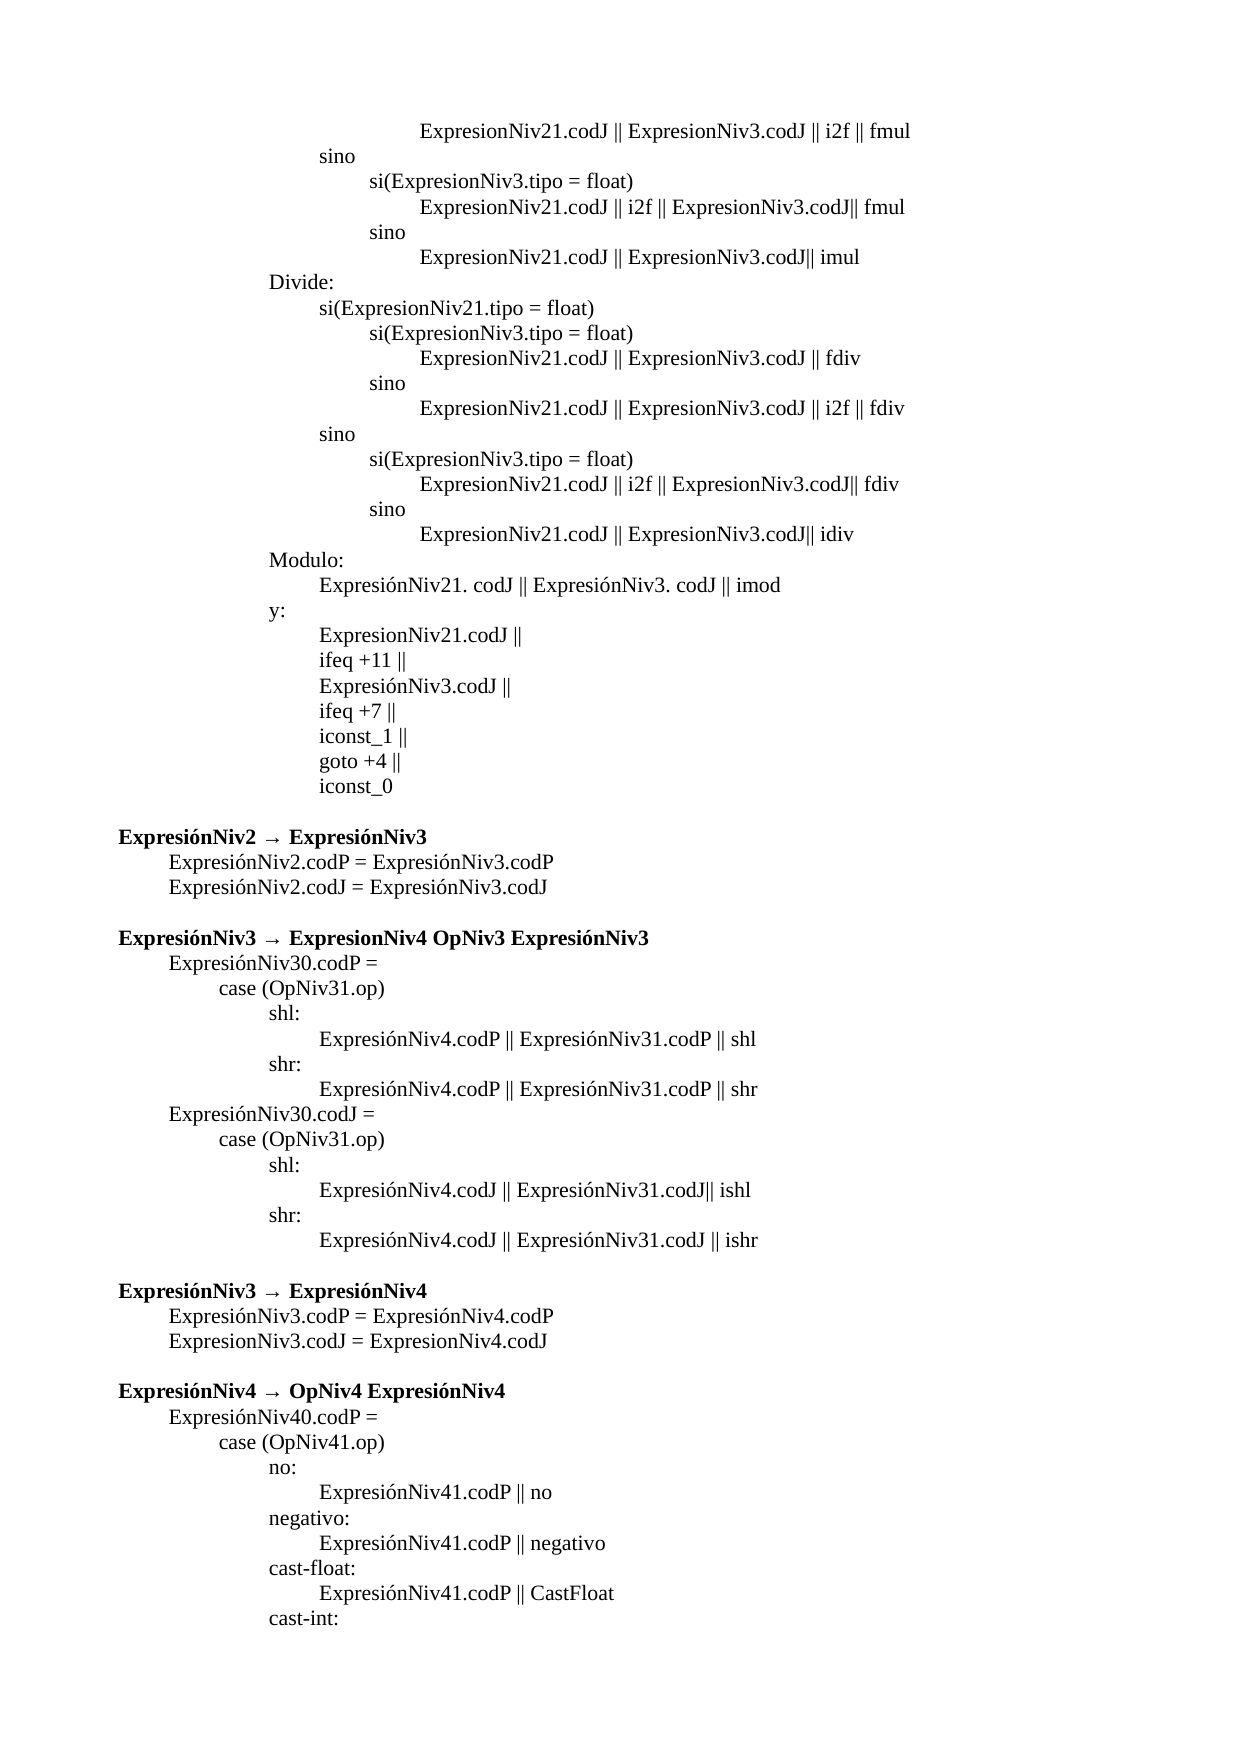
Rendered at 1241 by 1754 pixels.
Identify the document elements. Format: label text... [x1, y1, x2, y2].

text ExpresiónNiv2.codP = ExpresiónNiv3.codP [118, 849, 1122, 874]
text shl: [118, 1000, 1122, 1026]
text ExpresiónNiv30.codJ = [118, 1101, 1122, 1126]
text ExpresionNiv3.codJ = ExpresionNiv4.codJ [118, 1328, 1122, 1353]
text goto +4 || [118, 748, 1122, 773]
text ifeq +11 || [118, 647, 1122, 673]
text iconst_1 || [118, 723, 1122, 748]
text cast-int: [118, 1605, 1122, 1631]
text ExpresionNiv21.codJ || ExpresionNiv3.codJ|| imul [118, 244, 1122, 269]
text case (OpNiv31.op) [118, 1126, 1122, 1152]
text ExpresiónNiv2.codJ = ExpresiónNiv3.codJ [118, 874, 1122, 899]
text ExpresiónNiv41.codP || CastFloat [118, 1580, 1122, 1605]
text ExpresiónNiv4 → OpNiv4 ExpresiónNiv4 [118, 1378, 1122, 1404]
text ExpresiónNiv3.codJ || [118, 673, 1122, 698]
text ExpresiónNiv4.codP || ExpresiónNiv31.codP || shr [118, 1076, 1122, 1101]
text case (OpNiv31.op) [118, 975, 1122, 1000]
text sino [118, 496, 1122, 521]
text Divide: [118, 269, 1122, 294]
text ExpresiónNiv30.codP = [118, 950, 1122, 975]
text ExpresionNiv21.codJ || [118, 622, 1122, 647]
text iconst_0 [118, 773, 1122, 799]
text ExpresiónNiv3.codP = ExpresiónNiv4.codP [118, 1303, 1122, 1328]
text ExpresiónNiv41.codP || no [118, 1479, 1122, 1504]
text case (OpNiv41.op) [118, 1429, 1122, 1454]
text ExpresionNiv21.codJ || i2f || ExpresionNiv3.codJ|| fmul [118, 194, 1122, 219]
text sino [118, 370, 1122, 395]
text negativo: [118, 1504, 1122, 1530]
text cast-float: [118, 1555, 1122, 1580]
text sino [118, 421, 1122, 446]
text sino [118, 143, 1122, 168]
text ExpresionNiv21.codJ || ExpresionNiv3.codJ || i2f || fmul [118, 118, 1122, 143]
text Modulo: [118, 547, 1122, 572]
text shr: [118, 1051, 1122, 1076]
text si(ExpresionNiv3.tipo = float) [118, 320, 1122, 345]
text no: [118, 1454, 1122, 1479]
text ExpresiónNiv4.codJ || ExpresiónNiv31.codJ || ishr [118, 1227, 1122, 1252]
text ifeq +7 || [118, 698, 1122, 723]
text si(ExpresionNiv21.tipo = float) [118, 294, 1122, 320]
text ExpresiónNiv4.codP || ExpresiónNiv31.codP || shl [118, 1026, 1122, 1051]
text shl: [118, 1152, 1122, 1177]
text ExpresiónNiv41.codP || negativo [118, 1530, 1122, 1555]
text ExpresionNiv21.codJ || ExpresionNiv3.codJ || i2f || fdiv [118, 395, 1122, 421]
text ExpresiónNiv3 → ExpresionNiv4 OpNiv3 ExpresiónNiv3 [118, 925, 1122, 950]
text ExpresiónNiv3 → ExpresiónNiv4 [118, 1278, 1122, 1303]
text si(ExpresionNiv3.tipo = float) [118, 168, 1122, 194]
text ExpresiónNiv4.codJ || ExpresiónNiv31.codJ|| ishl [118, 1177, 1122, 1202]
text ExpresionNiv21.codJ || ExpresionNiv3.codJ || fdiv [118, 345, 1122, 370]
text y: [118, 597, 1122, 622]
text ExpresionNiv21.codJ || i2f || ExpresionNiv3.codJ|| fdiv [118, 471, 1122, 496]
text ExpresiónNiv40.codP = [118, 1404, 1122, 1429]
text ExpresionNiv21.codJ || ExpresionNiv3.codJ|| idiv [118, 521, 1122, 547]
text ExpresiónNiv2 → ExpresiónNiv3 [118, 824, 1122, 849]
text shr: [118, 1202, 1122, 1227]
text sino [118, 219, 1122, 244]
text ExpresiónNiv21. codJ || ExpresiónNiv3. codJ || imod [118, 572, 1122, 597]
text si(ExpresionNiv3.tipo = float) [118, 446, 1122, 471]
